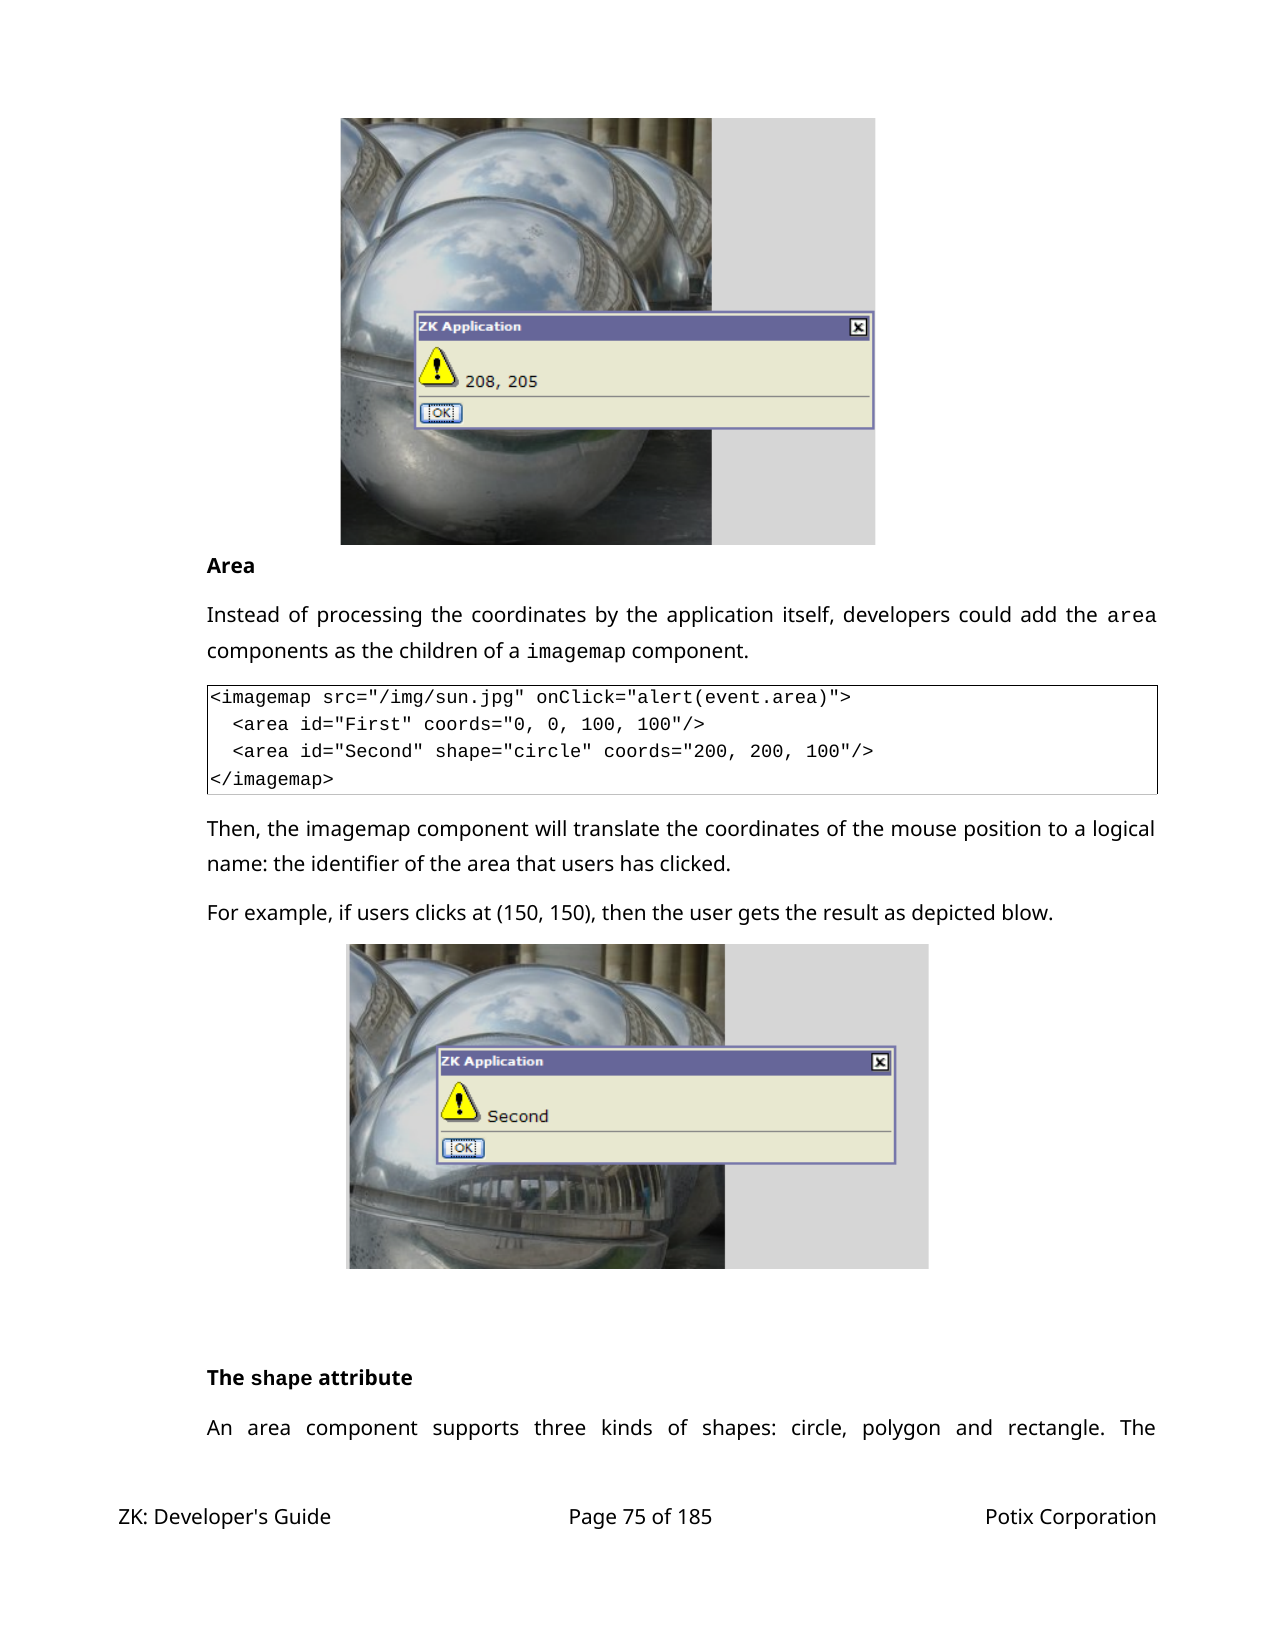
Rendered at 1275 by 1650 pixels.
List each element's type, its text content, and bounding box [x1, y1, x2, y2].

text <area id="First" coords="0, 0, 100, 100"/> [208, 712, 1157, 736]
text An area component supports three kinds of shapes: circle, polygon and rectangle. The [207, 1413, 1157, 1441]
text For example, if users clicks at (150, 150), then the user gets the result as depicted blow. [207, 898, 1157, 927]
subtitle The shape attribute [207, 1363, 1157, 1392]
picture [340, 118, 876, 545]
picture [346, 944, 929, 1269]
text <imagemap src="/img/sun.jpg" onClick="alert(event.area)"> [208, 686, 1157, 709]
text <area id="Second" shape="circle" coords="200, 200, 100"/> [208, 739, 1157, 763]
subtitle Area [207, 545, 1157, 579]
text Instead of processing the coordinates by the application itself, developers could add the area components as the children of a imagemap component. [207, 600, 1157, 664]
text </imagemap> [208, 766, 1157, 794]
text Then, the imagemap component will translate the coordinates of the mouse position to a logical name: the identifier of the area that users has clicked. [207, 814, 1157, 878]
